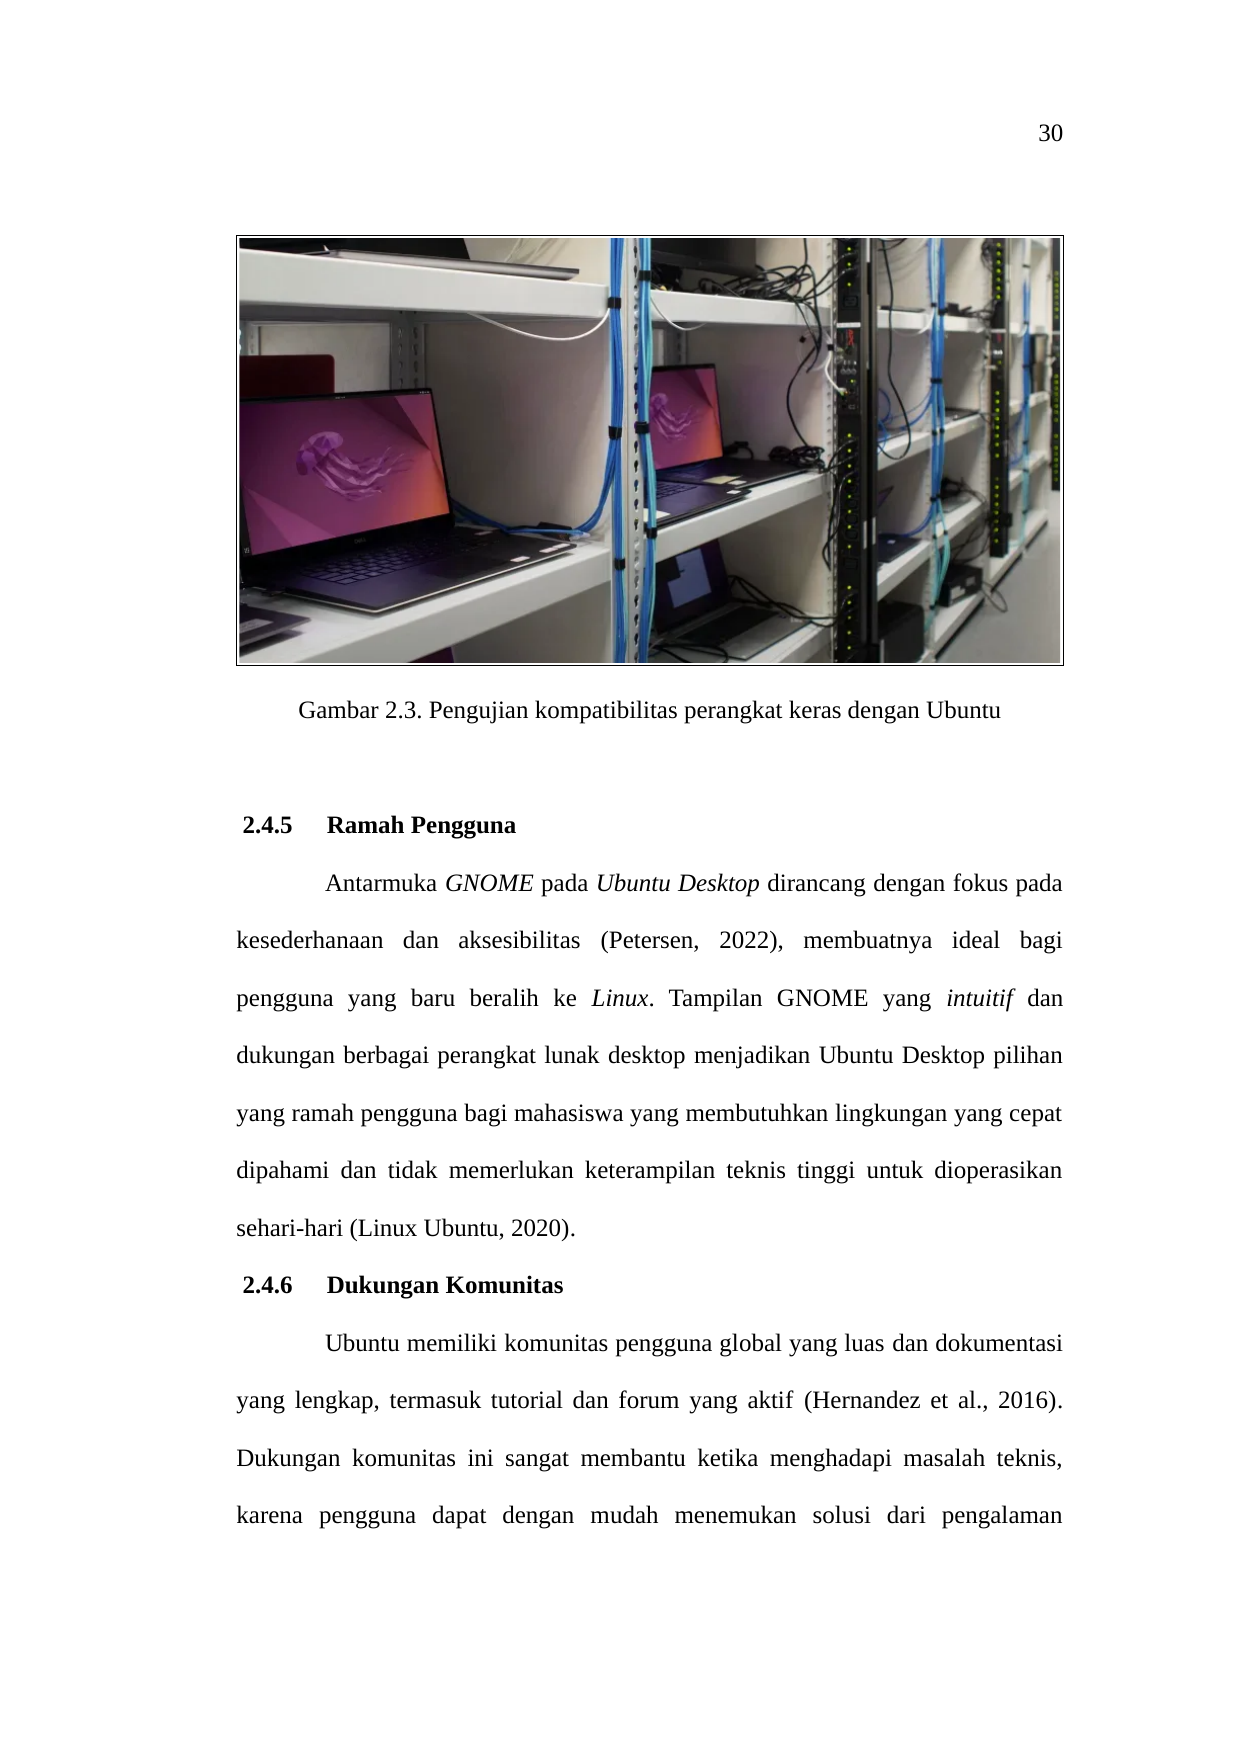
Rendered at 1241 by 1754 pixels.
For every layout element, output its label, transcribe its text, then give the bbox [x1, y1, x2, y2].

text [237, 236, 1063, 665]
text Antarmuka GNOME pada Ubuntu Desktop dirancang dengan fokus pada kesederhanaan dan aksesibilitas (Petersen, 2022), membuatnya ideal bagi pengguna yang baru beralih ke Linux. Tampilan GNOME yang intuitif dan dukungan berbagai perangkat lunak desktop menjadikan Ubuntu Desktop pilihan yang ramah pengguna bagi mahasiswa yang membutuhkan lingkungan yang cepat dipahami dan tidak memerlukan keterampilan teknis tinggi untuk dioperasikan sehari-hari (Linux Ubuntu, 2020)⁠. [236, 868, 1063, 1241]
subtitle Ramah Pengguna [236, 810, 1063, 839]
text Ubuntu memiliki komunitas pengguna global yang luas dan dokumentasi yang lengkap, termasuk tutorial dan forum yang aktif (Hernandez et al., 2016). Dukungan komunitas ini sangat membantu ketika menghadapi masalah teknis, karena pengguna dapat dengan mudah menemukan solusi dari pengalaman [236, 1328, 1063, 1529]
picture [239, 238, 1060, 663]
text Gambar 2.3. Pengujian kompatibilitas perangkat keras dengan Ubuntu [236, 666, 1063, 724]
subtitle Dukungan Komunitas [236, 1270, 1063, 1299]
